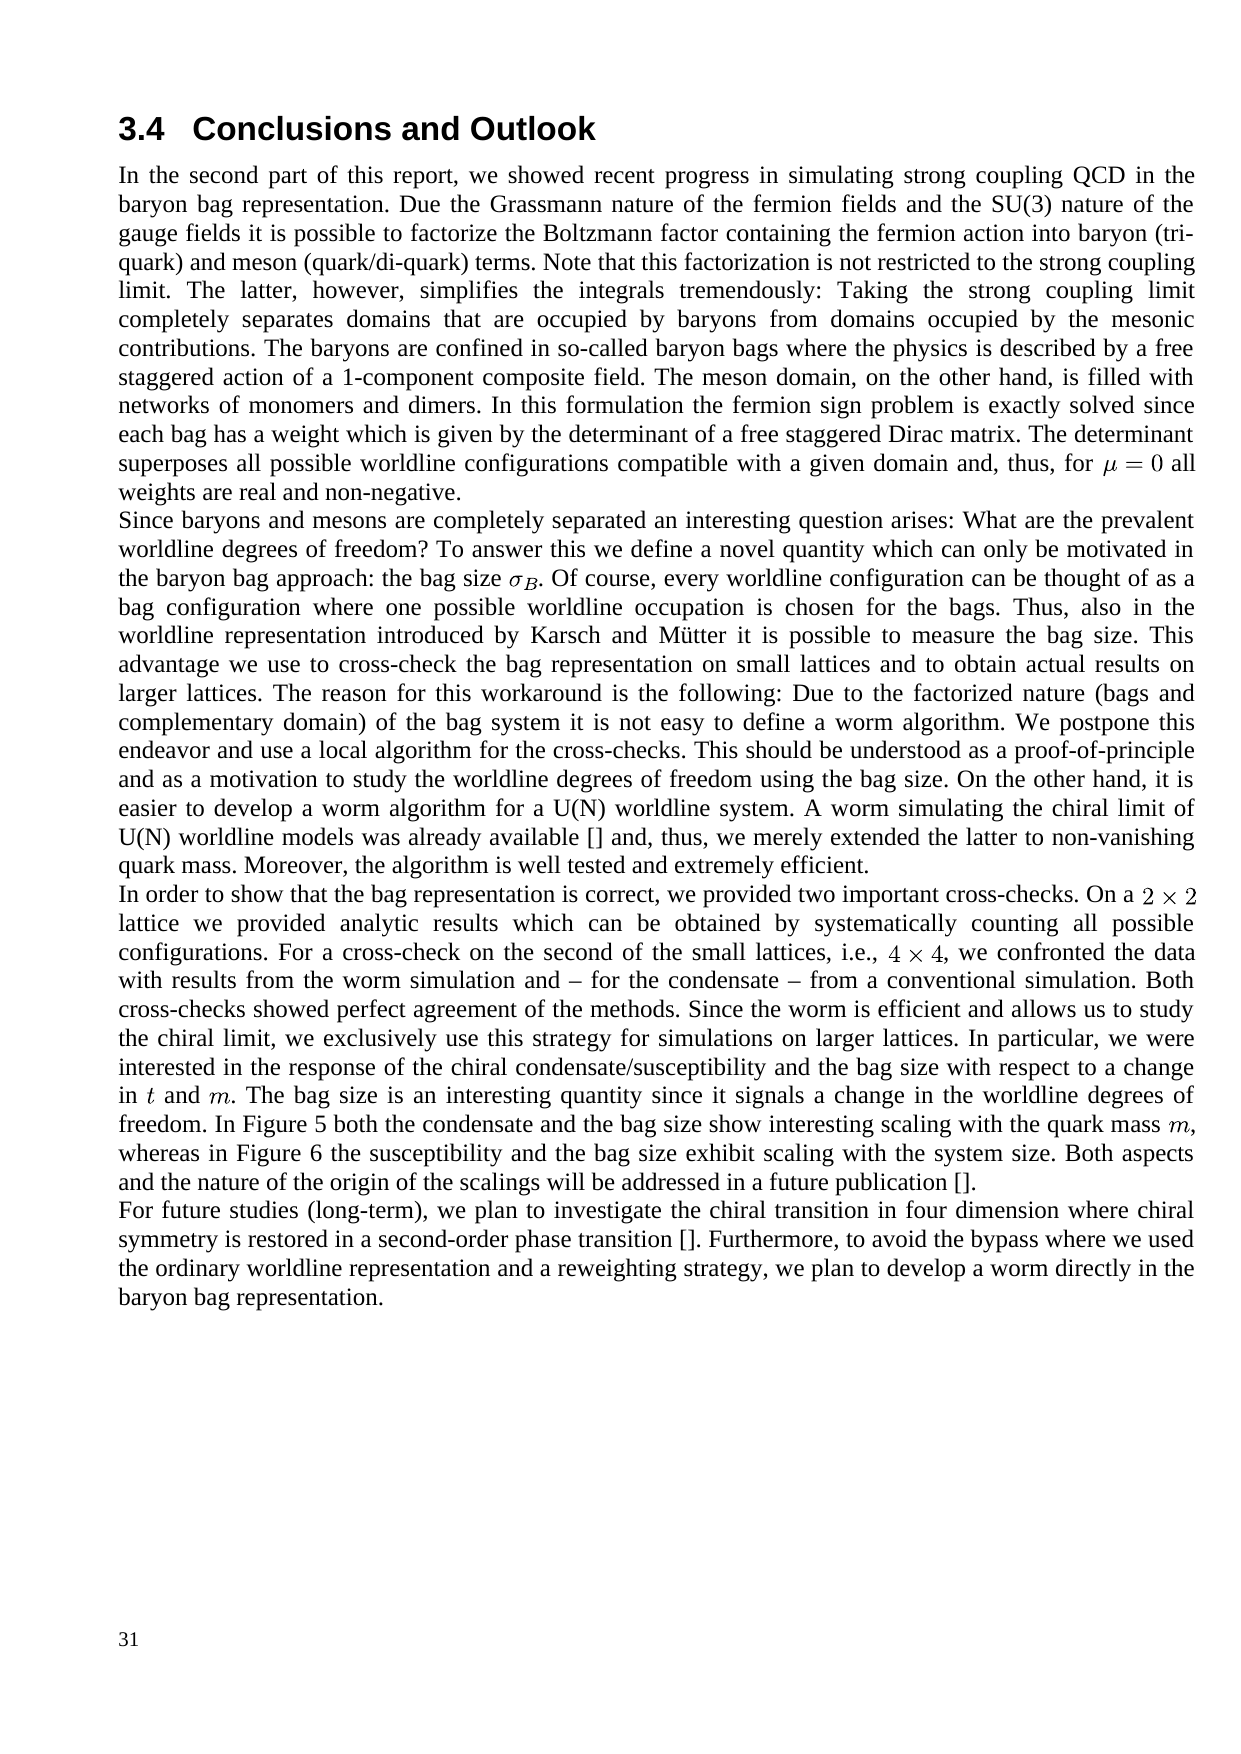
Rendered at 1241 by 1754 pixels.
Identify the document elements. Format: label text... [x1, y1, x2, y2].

text Since baryons and mesons are completely separated an interesting question arises: What are the prevalent worldline degrees of freedom? To answer this we define a novel quantity which can only be motivated in the baryon bag approach: the bag size . Of course, every worldline configuration can be thought of as a bag configuration where one possible worldline occupation is chosen for the bags. Thus, also in the worldline representation introduced by Karsch and Mütter it is possible to measure the bag size. This advantage we use to cross-check the bag representation on small lattices and to obtain actual results on larger lattices. The reason for this workaround is the following: Due to the factorized nature (bags and complementary domain) of the bag system it is not easy to define a worm algorithm. We postpone this endeavor and use a local algorithm for the cross-checks. This should be understood as a proof-of-principle and as a motivation to study the worldline degrees of freedom using the bag size. On the other hand, it is easier to develop a worm algorithm for a U(N) worldline system. A worm simulating the chiral limit of U(N) worldline models was already available [] and, thus, we merely extended the latter to non-vanishing quark mass. Moreover, the algorithm is well tested and extremely efficient. [118, 505, 1196, 879]
subtitle Conclusions and Outlook [118, 109, 1196, 148]
text For future studies (long-term), we plan to investigate the chiral transition in four dimension where chiral symmetry is restored in a second-order phase transition []. Furthermore, to avoid the bypass where we used the ordinary worldline representation and a reweighting strategy, we plan to develop a worm directly in the baryon bag representation. [118, 1195, 1196, 1310]
text In order to show that the bag representation is correct, we provided two important cross-checks. On a lattice we provided analytic results which can be obtained by systematically counting all possible configurations. For a cross-check on the second of the small lattices, i.e., , we confronted the data with results from the worm simulation and – for the condensate – from a conventional simulation. Both cross-checks showed perfect agreement of the methods. Since the worm is efficient and allows us to study the chiral limit, we exclusively use this strategy for simulations on larger lattices. In particular, we were interested in the response of the chiral condensate/susceptibility and the bag size with respect to a change in and . The bag size is an interesting quantity since it signals a change in the worldline degrees of freedom. In Figure 5 both the condensate and the bag size show interesting scaling with the quark mass , whereas in Figure 6 the susceptibility and the bag size exhibit scaling with the system size. Both aspects and the nature of the origin of the scalings will be addressed in a future publication []. [118, 879, 1196, 1195]
text In the second part of this report, we showed recent progress in simulating strong coupling QCD in the baryon bag representation. Due the Grassmann nature of the fermion fields and the SU(3) nature of the gauge fields it is possible to factorize the Boltzmann factor containing the fermion action into baryon (tri-quark) and meson (quark/di-quark) terms. Note that this factorization is not restricted to the strong coupling limit. The latter, however, simplifies the integrals tremendously: Taking the strong coupling limit completely separates domains that are occupied by baryons from domains occupied by the mesonic contributions. The baryons are confined in so-called baryon bags where the physics is described by a free staggered action of a 1-component composite field. The meson domain, on the other hand, is filled with networks of monomers and dimers. In this formulation the fermion sign problem is exactly solved since each bag has a weight which is given by the determinant of a free staggered Dirac matrix. The determinant superposes all possible worldline configurations compatible with a given domain and, thus, for all weights are real and non-negative. [118, 160, 1196, 505]
